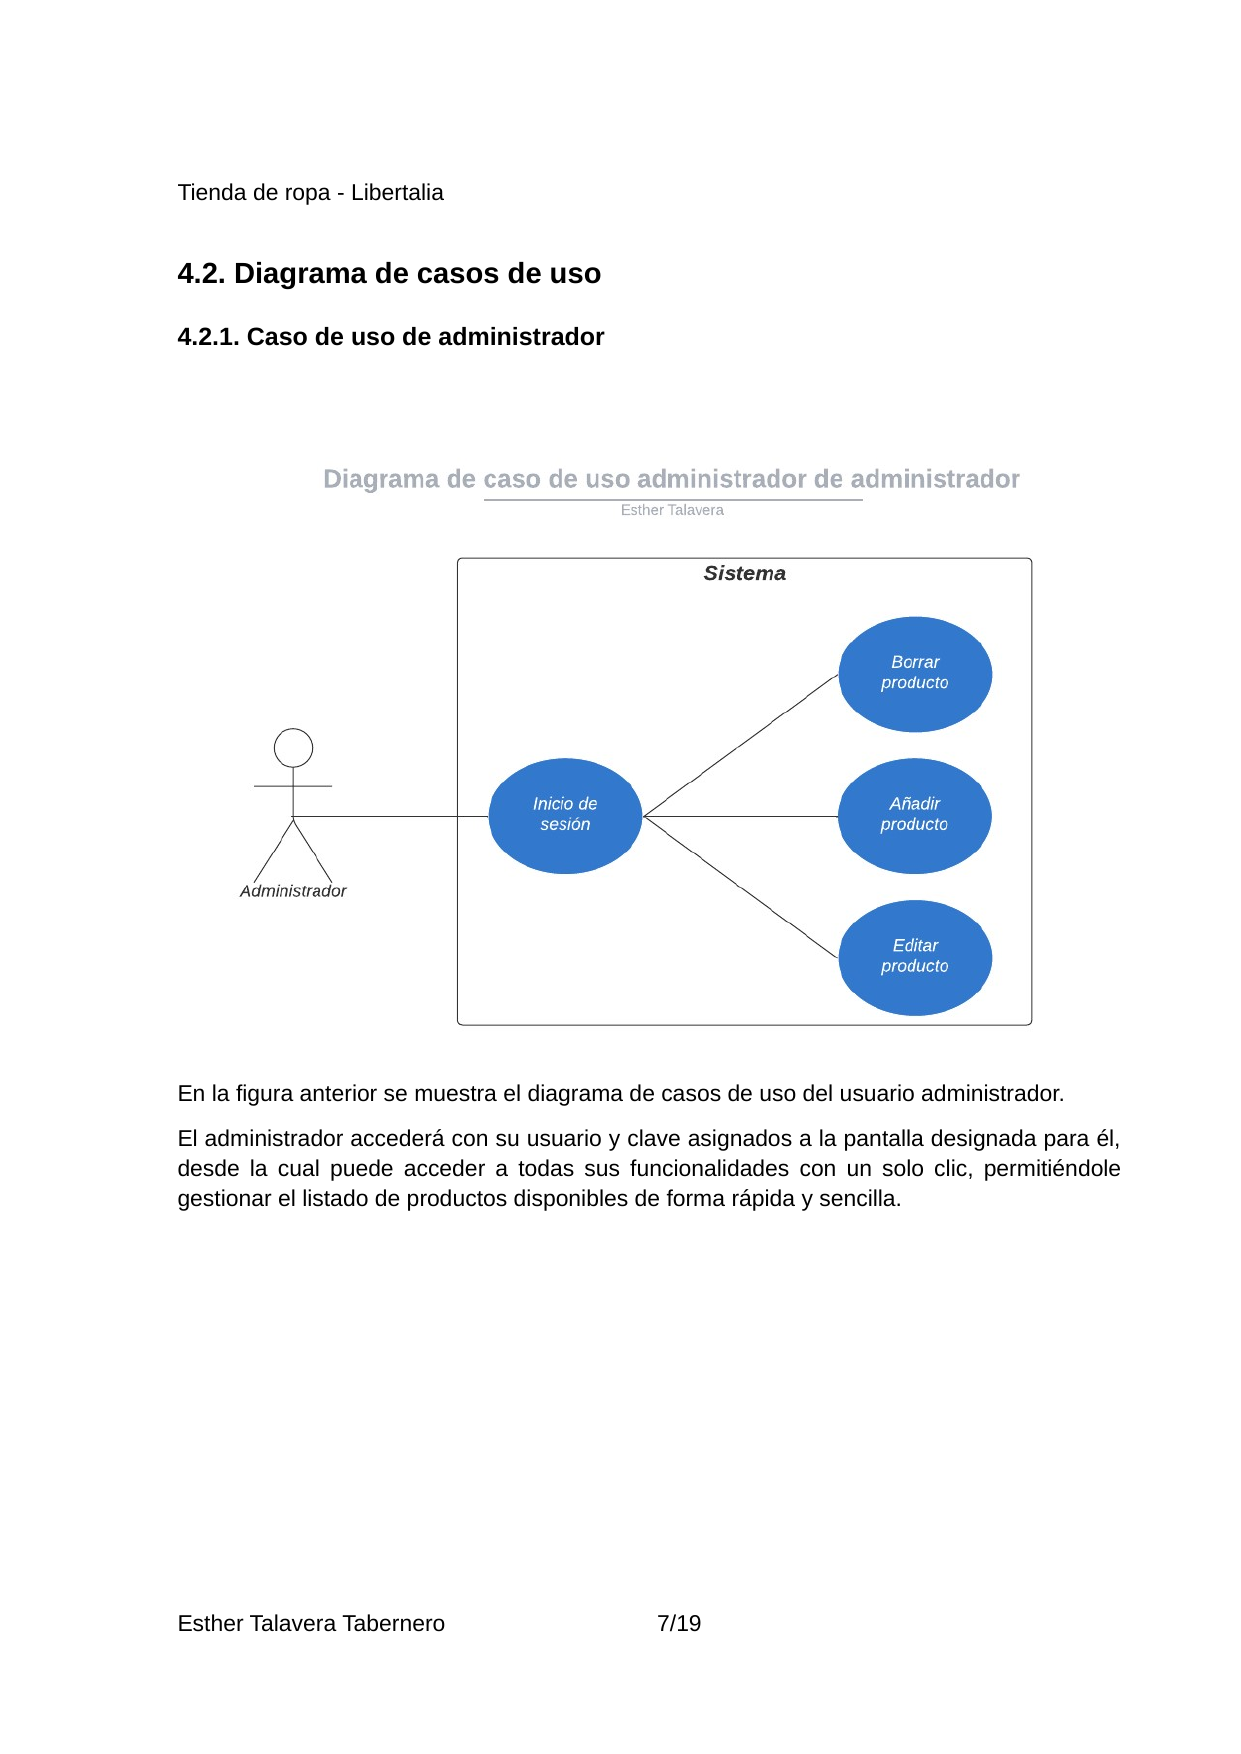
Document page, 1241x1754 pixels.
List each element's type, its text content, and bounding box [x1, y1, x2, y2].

subtitle 4.2.1. Caso de uso de administrador [177, 322, 1122, 351]
picture [177, 363, 1121, 1062]
text El administrador accederá con su usuario y clave asignados a la pantalla designada para él, desde la cual puede acceder a todas sus funcionalidades con un solo clic, permitiéndole gestionar el listado de productos disponibles de forma rápida y sencilla. [177, 1125, 1122, 1211]
text En la figura anterior se muestra el diagrama de casos de uso del usuario administrador. [177, 1080, 1122, 1106]
subtitle 4.2. Diagrama de casos de uso [177, 256, 1122, 290]
